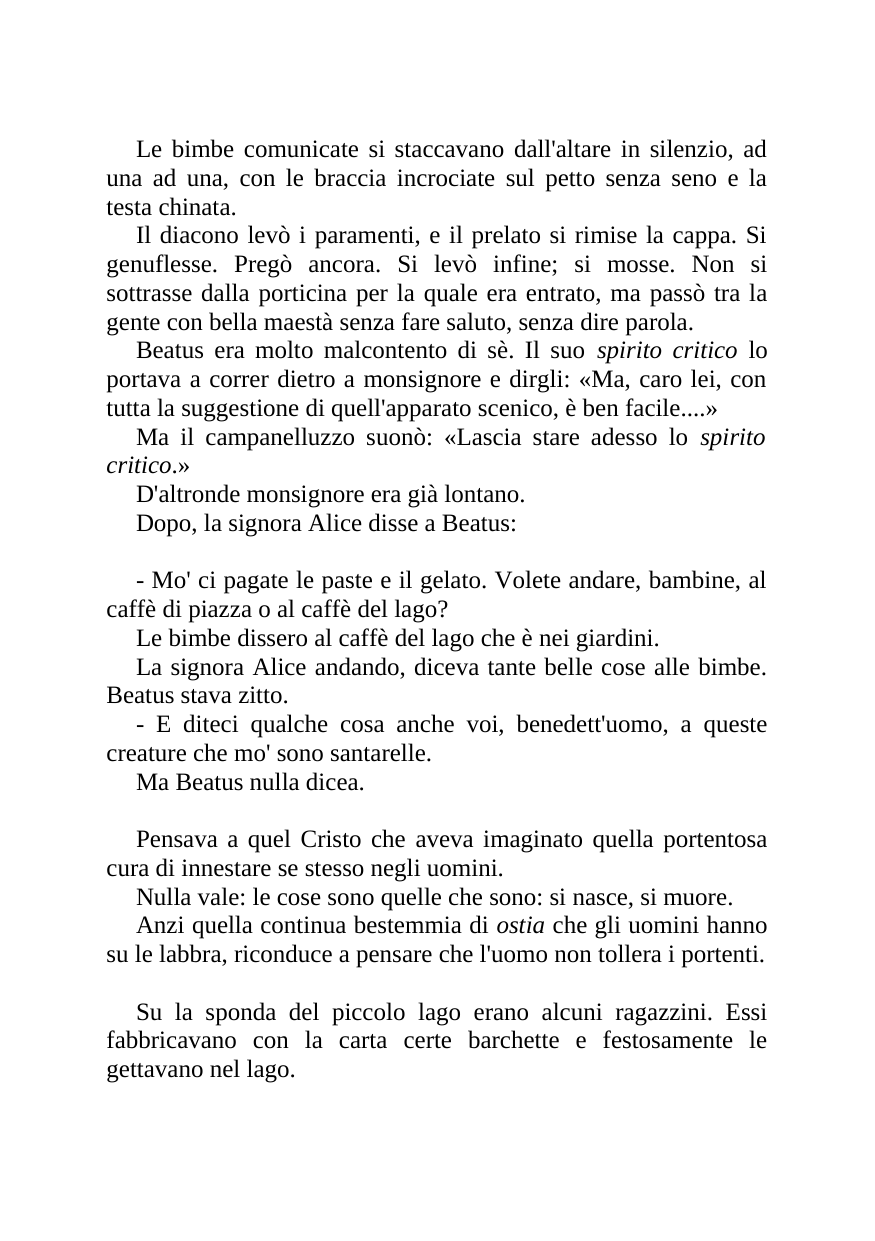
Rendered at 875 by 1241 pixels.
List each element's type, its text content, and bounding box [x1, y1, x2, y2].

text Le bimbe dissero al caffè del lago che è nei giardini. [106, 623, 768, 652]
text Pensava a quel Cristo che aveva imaginato quella portentosa cura di innestare se stesso negli uomini. [106, 824, 768, 882]
text Ma il campanelluzzo suonò: «Lascia stare adesso lo spirito critico.» [106, 422, 768, 479]
text Anzi quella continua bestemmia di ostia che gli uomini hanno su le labbra, riconduce a pensare che l'uomo non tollera i portenti. [106, 911, 768, 968]
text Ma Beatus nulla dicea. [106, 767, 768, 796]
text - E diteci qualche cosa anche voi, benedett'uomo, a queste creature che mo' sono santarelle. [106, 709, 768, 767]
text Nulla vale: le cose sono quelle che sono: si nasce, si muore. [106, 882, 768, 911]
text Le bimbe comunicate si staccavano dall'altare in silenzio, ad una ad una, con le braccia incrociate sul petto senza seno e la testa chinata. [106, 134, 768, 221]
text Il diacono levò i paramenti, e il prelato si rimise la cappa. Si genuflesse. Pregò ancora. Si levò infine; si mosse. Non si sottrasse dalla porticina per la quale era entrato, ma passò tra la gente con bella maestà senza fare saluto, senza dire parola. [106, 221, 768, 336]
text - Mo' ci pagate le paste e il gelato. Volete andare, bambine, al caffè di piazza o al caffè del lago? [106, 566, 768, 623]
text La signora Alice andando, diceva tante belle cose alle bimbe. Beatus stava zitto. [106, 652, 768, 709]
text Su la sponda del piccolo lago erano alcuni ragazzini. Essi fabbricavano con la carta certe barchette e festosamente le gettavano nel lago. [106, 997, 768, 1083]
text Dopo, la signora Alice disse a Beatus: [106, 508, 768, 537]
text D'altronde monsignore era già lontano. [106, 479, 768, 508]
text Beatus era molto malcontento di sè. Il suo spirito critico lo portava a correr dietro a monsignore e dirgli: «Ma, caro lei, con tutta la suggestione di quell'apparato scenico, è ben facile....» [106, 336, 768, 422]
